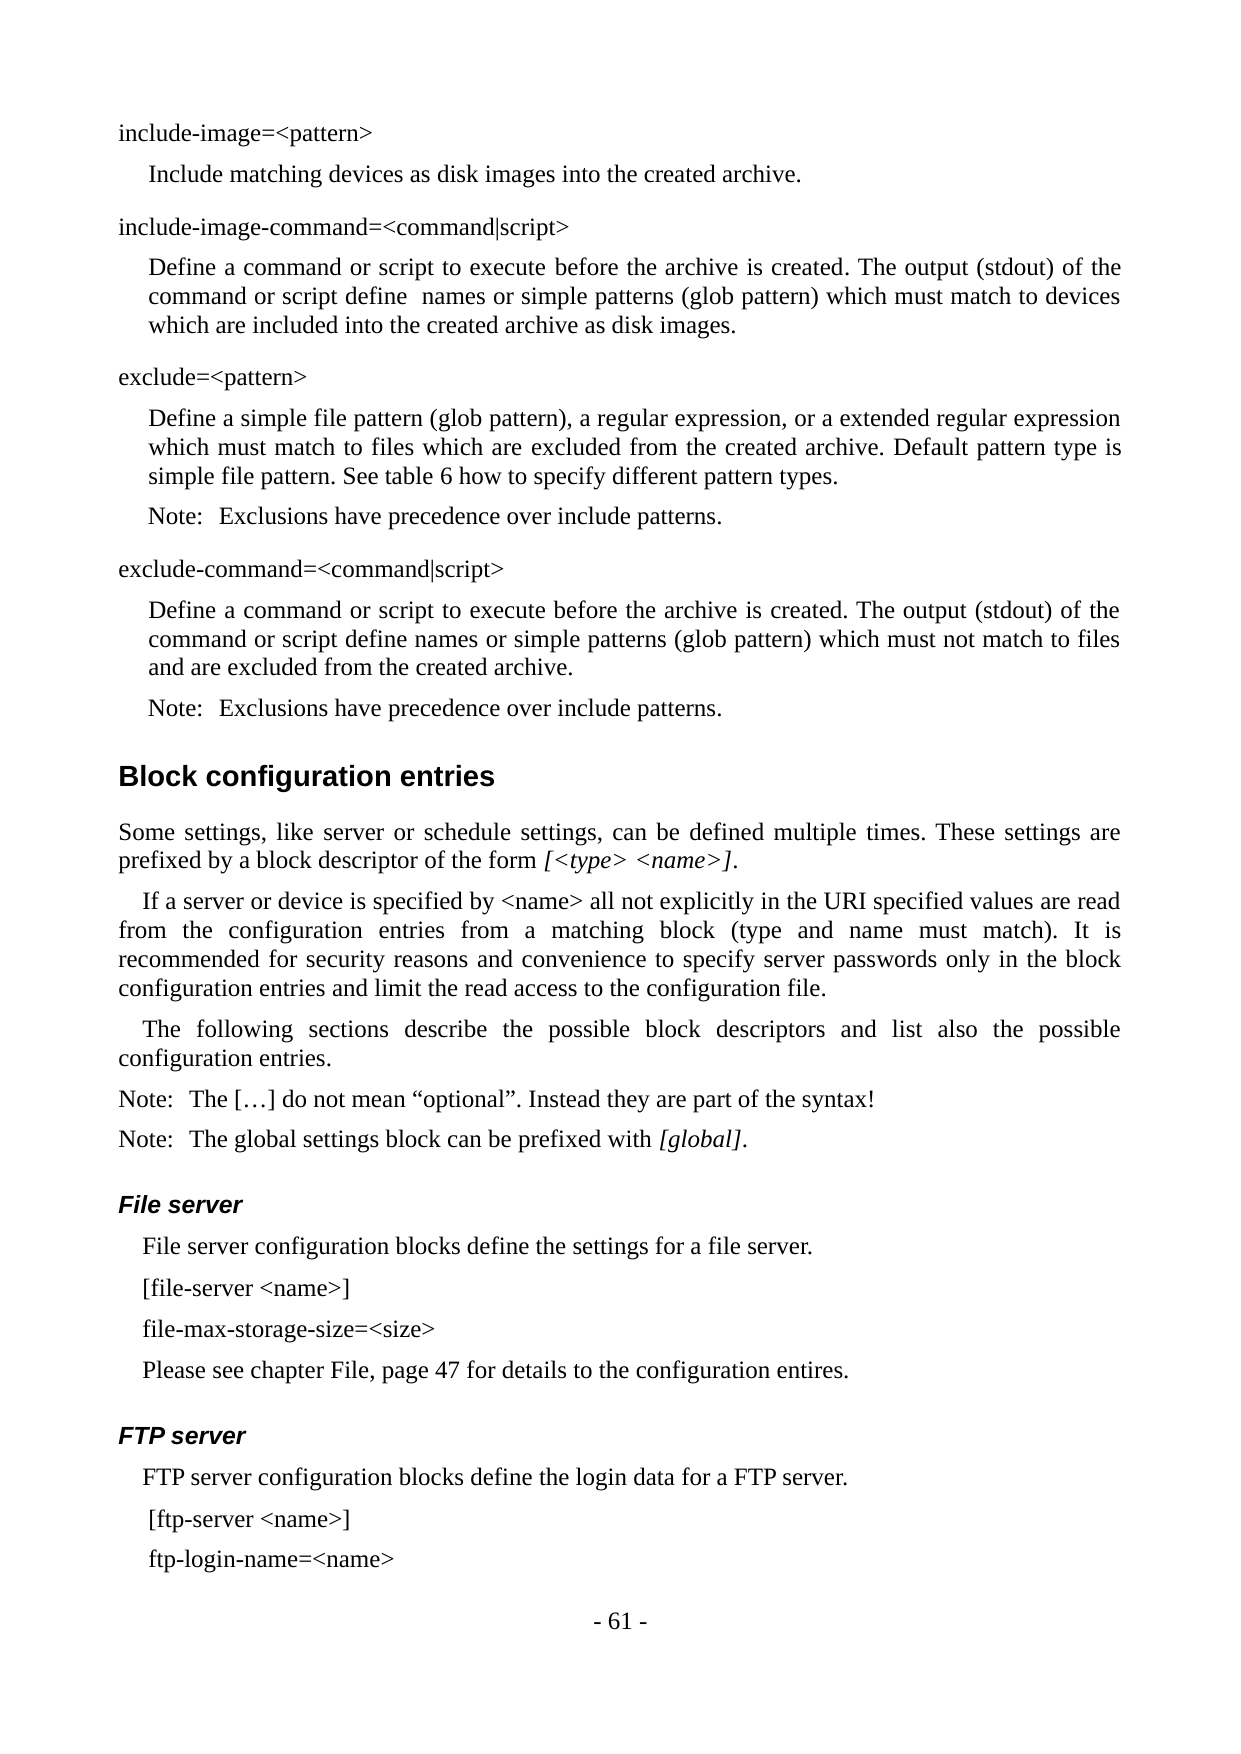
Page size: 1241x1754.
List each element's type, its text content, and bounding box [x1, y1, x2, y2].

subtitle Block configuration entries [118, 759, 1122, 792]
text Note: Exclusions have precedence over include patterns. [148, 501, 1122, 530]
text Note: Exclusions have precedence over include patterns. [148, 693, 1122, 722]
title include-image-command=<command|script> [118, 212, 1122, 240]
text Please see chapter File, page 47 for details to the configuration entires. [118, 1355, 1122, 1384]
title exclude-command=<command|script> [118, 554, 1122, 583]
text The following sections describe the possible block descriptors and list also the possible configuration entries. [118, 1014, 1122, 1071]
text File server configuration blocks define the settings for a file server. [118, 1231, 1122, 1260]
text Define a command or script to execute before the archive is created. The output (stdout) of the command or script define names or simple patterns (glob pattern) which must not match to files and are excluded from the created archive. [148, 595, 1122, 681]
text [file-server <name>] [118, 1273, 1122, 1301]
text Note: The […] do not mean “optional”. Instead they are part of the syntax! [118, 1084, 1122, 1113]
text [ftp-server <name>] [148, 1504, 1122, 1532]
text Include matching devices as disk images into the created archive. [148, 159, 1122, 188]
text Some settings, like server or schedule settings, can be defined multiple times. These settings are prefixed by a block descriptor of the form [<type> <name>]. [118, 817, 1122, 874]
text Define a simple file pattern (glob pattern), a regular expression, or a extended regular expression which must match to files which are excluded from the created archive. Default pattern type is simple file pattern. See table 6 how to specify different pattern types. [148, 403, 1122, 489]
subtitle File server [118, 1190, 1122, 1219]
title exclude=<pattern> [118, 362, 1122, 391]
title include-image=<pattern> [118, 118, 1122, 147]
text Note: The global settings block can be prefixed with [global]. [118, 1124, 1122, 1153]
text If a server or device is specified by <name> all not explicitly in the URI specified values are read from the configuration entries from a matching block (type and name must match). It is recommended for security reasons and convenience to specify server passwords only in the block configuration entries and limit the read access to the configuration file. [118, 886, 1122, 1001]
text ftp-login-name=<name> [148, 1544, 1122, 1573]
subtitle FTP server [118, 1421, 1122, 1450]
text Define a command or script to execute before the archive is created. The output (stdout) of the command or script define names or simple patterns (glob pattern) which must match to devices which are included into the created archive as disk images. [148, 252, 1122, 338]
text file-max-storage-size=<size> [118, 1314, 1122, 1343]
text FTP server configuration blocks define the login data for a FTP server. [118, 1462, 1122, 1491]
